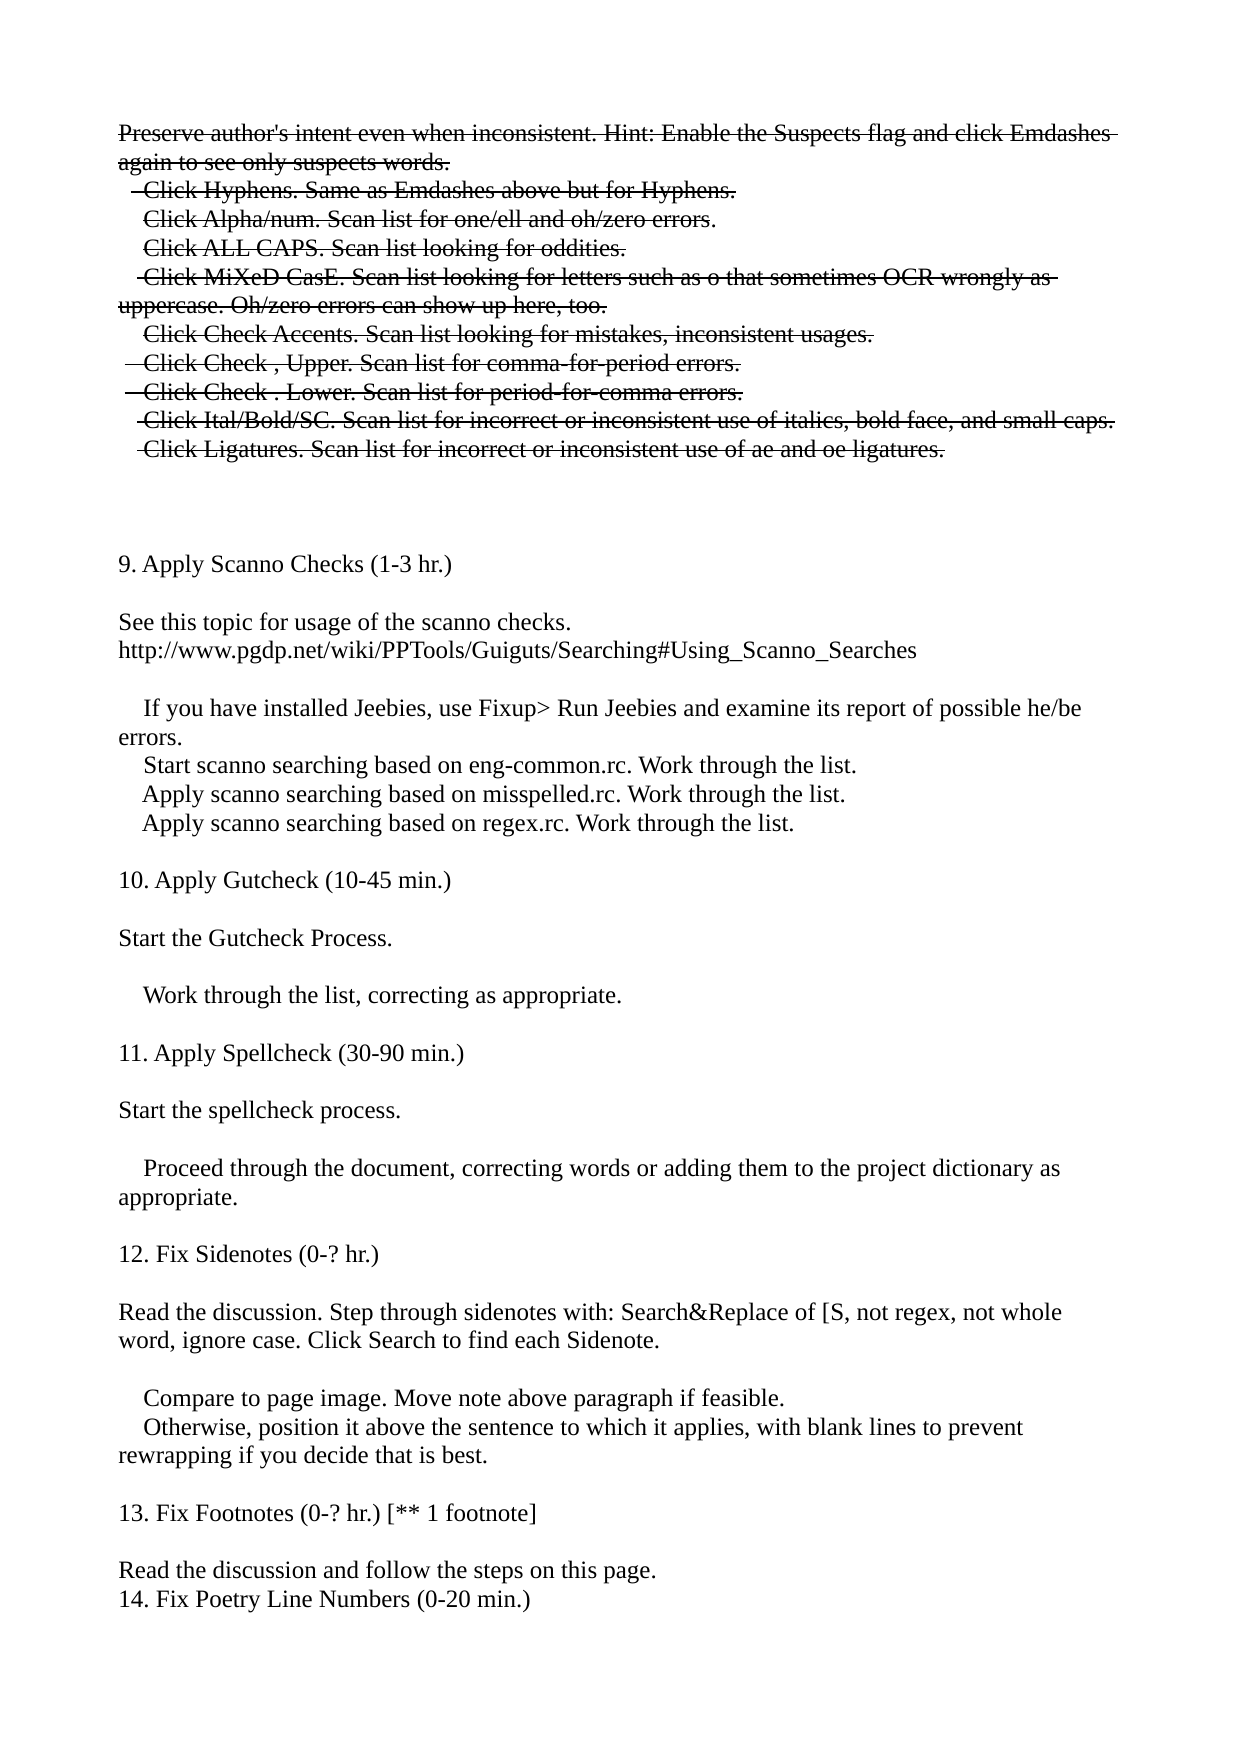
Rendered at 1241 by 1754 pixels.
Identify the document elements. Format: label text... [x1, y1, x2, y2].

text 11. Apply Spellcheck (30-90 min.) [118, 1038, 1122, 1067]
text Click Ital/Bold/SC. Scan list for incorrect or inconsistent use of italics, bold face, and small caps. [118, 406, 1122, 434]
text Apply scanno searching based on regex.rc. Work through the list. [118, 808, 1122, 837]
text 10. Apply Gutcheck (10-45 min.) [118, 866, 1122, 894]
text Start the spellcheck process. [118, 1096, 1122, 1124]
text Apply scanno searching based on misspelled.rc. Work through the list. [118, 779, 1122, 808]
text Start the Gutcheck Process. [118, 923, 1122, 952]
text Click Check . Lower. Scan list for period-for-comma errors. [118, 377, 1122, 406]
text 14. Fix Poetry Line Numbers (0-20 min.) [118, 1584, 1122, 1613]
text Work through the list, correcting as appropriate. [118, 981, 1122, 1009]
text 9. Apply Scanno Checks (1-3 hr.) [118, 549, 1122, 578]
text Read the discussion. Step through sidenotes with: Search&Replace of [S, not regex, not whole word, ignore case. Click Search to find each Sidenote. [118, 1297, 1122, 1354]
text Preserve author's intent even when inconsistent. Hint: Enable the Suspects flag and click Emdashes again to see only suspects words. [118, 118, 1122, 176]
text Click ALL CAPS. Scan list looking for oddities. [118, 233, 1122, 262]
text Read the discussion and follow the steps on this page. [118, 1556, 1122, 1584]
text Proceed through the document, correcting words or adding them to the project dictionary as appropriate. [118, 1153, 1122, 1211]
text See this topic for usage of the scanno checks. http://www.pgdp.net/wiki/PPTools/Guiguts/Searching#Using_Scanno_Searches [118, 607, 1122, 664]
text Compare to page image. Move note above paragraph if feasible. [118, 1383, 1122, 1412]
text Start scanno searching based on eng-common.rc. Work through the list. [118, 751, 1122, 779]
text 12. Fix Sidenotes (0-? hr.) [118, 1239, 1122, 1268]
text Click Check , Upper. Scan list for comma-for-period errors. [118, 348, 1122, 377]
text Otherwise, position it above the sentence to which it applies, with blank lines to prevent rewrapping if you decide that is best. [118, 1412, 1122, 1469]
text Click MiXeD CasE. Scan list looking for letters such as o that sometimes OCR wrongly as uppercase. Oh/zero errors can show up here, too. [118, 262, 1122, 319]
text Click Alpha/num. Scan list for one/ell and oh/zero errors. [118, 204, 1122, 233]
text If you have installed Jeebies, use Fixup> Run Jeebies and examine its report of possible he/be errors. [118, 693, 1122, 751]
text 13. Fix Footnotes (0-? hr.) [** 1 footnote] [118, 1498, 1122, 1527]
text Click Hyphens. Same as Emdashes above but for Hyphens. [118, 176, 1122, 204]
text Click Ligatures. Scan list for incorrect or inconsistent use of ae and oe ligatures. [118, 434, 1122, 463]
text Click Check Accents. Scan list looking for mistakes, inconsistent usages. [118, 319, 1122, 348]
